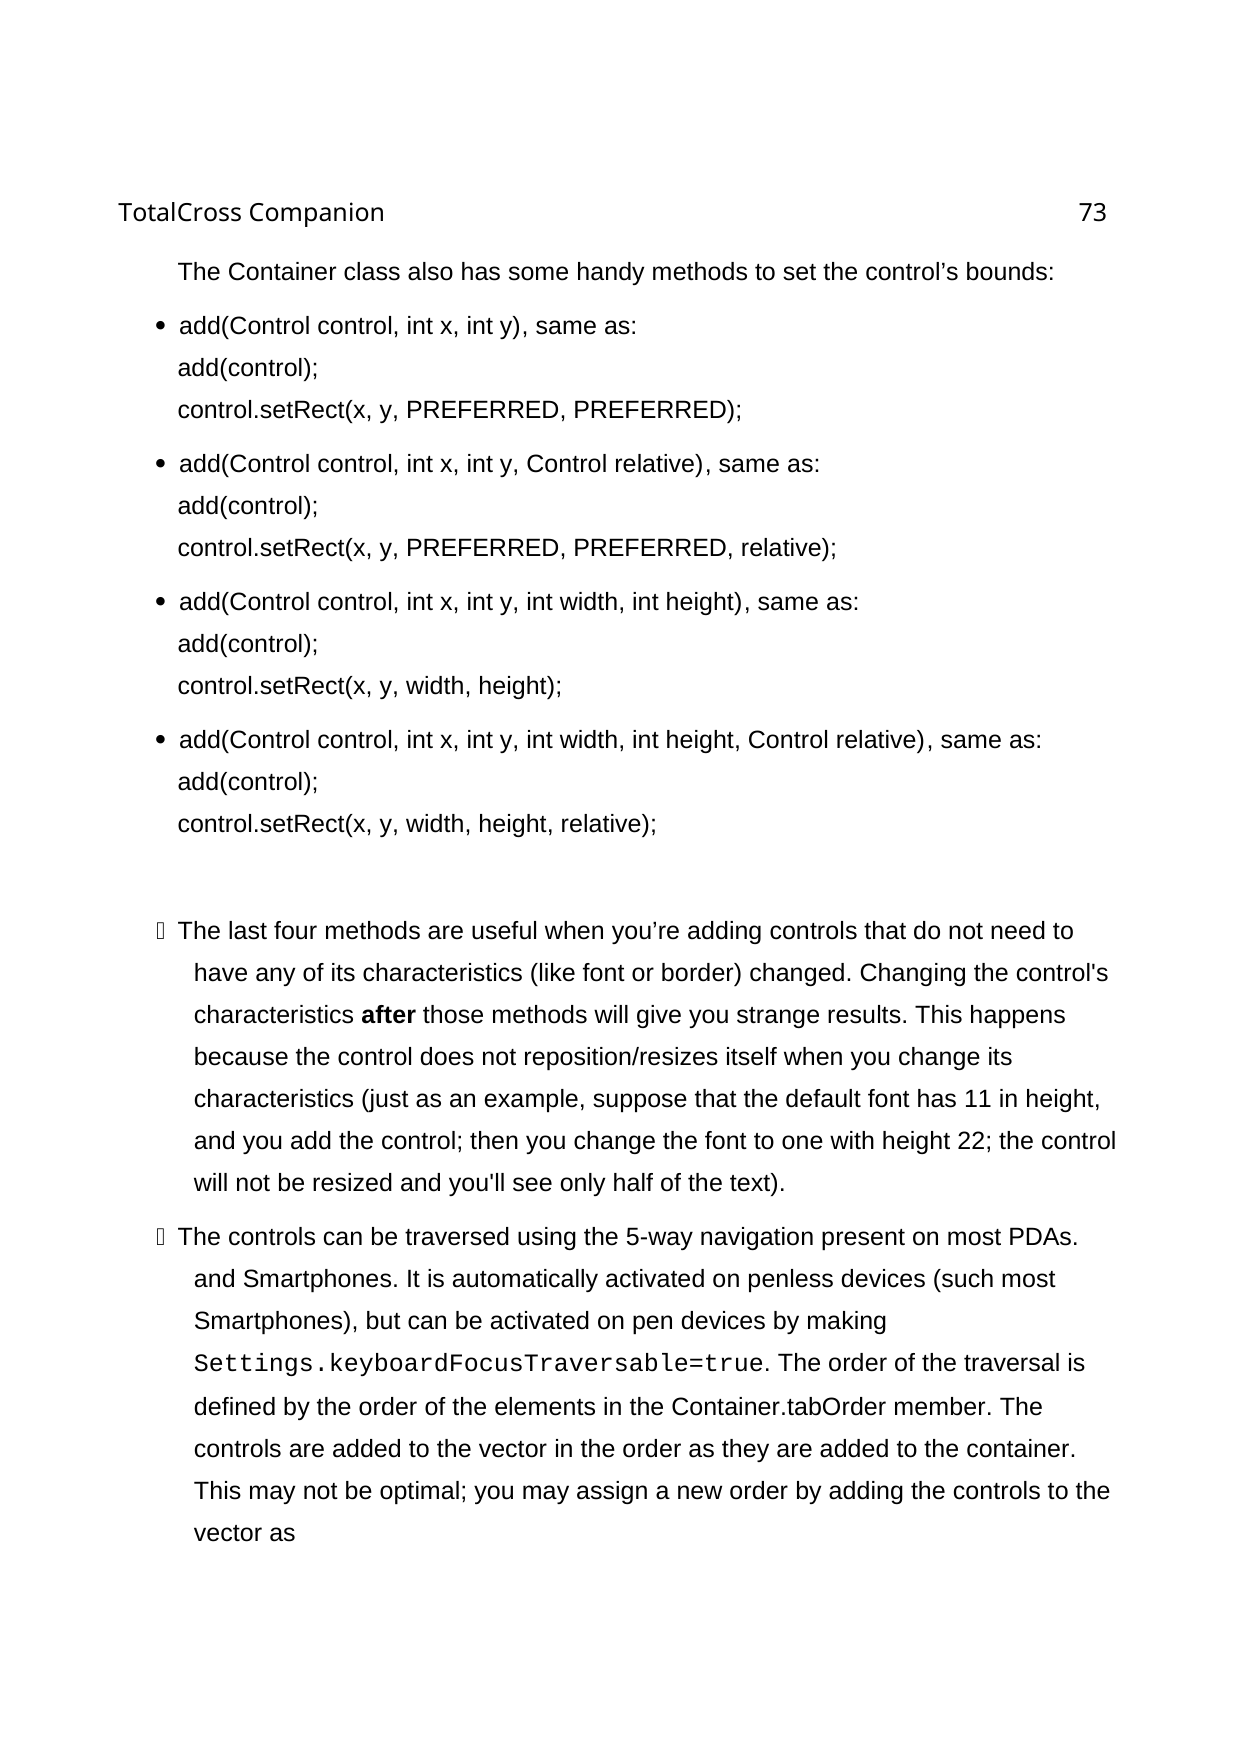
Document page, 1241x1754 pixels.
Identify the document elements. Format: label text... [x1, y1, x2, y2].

list add(Control control, int x, int y, int width, int height), same as: add(control); control.setRect(x, y, width, height); [156, 588, 1122, 700]
text The Container class also has some handy methods to set the control’s bounds: [118, 258, 1122, 286]
list add(Control control, int x, int y), same as: add(control); control.setRect(x, y, PREFERRED, PREFERRED); [156, 312, 1122, 424]
list add(Control control, int x, int y, int width, int height, Control relative), same as: add(control); control.setRect(x, y, width, height, relative); [156, 726, 1122, 838]
list The last four methods are useful when you’re adding controls that do not need to have any of its characteristics (like font or border) changed. Changing the control's characteristics after those methods will give you strange results. This happens because the control does not reposition/resizes itself when you change its characteristics (just as an example, suppose that the default font has 11 in height, and you add the control; then you change the font to one with height 22; the control will not be resized and you'll see only half of the text). [156, 917, 1122, 1197]
list add(Control control, int x, int y, Control relative), same as: add(control); control.setRect(x, y, PREFERRED, PREFERRED, relative); [156, 450, 1122, 562]
list The controls can be traversed using the 5-way navigation present on most PDAs. and Smartphones. It is automatically activated on penless devices (such most Smartphones), but can be activated on pen devices by making Settings.keyboardFocusTraversable=true. The order of the traversal is defined by the order of the elements in the Container.tabOrder member. The controls are added to the vector in the order as they are added to the container. This may not be optimal; you may assign a new order by adding the controls to the vector as [156, 1223, 1122, 1547]
